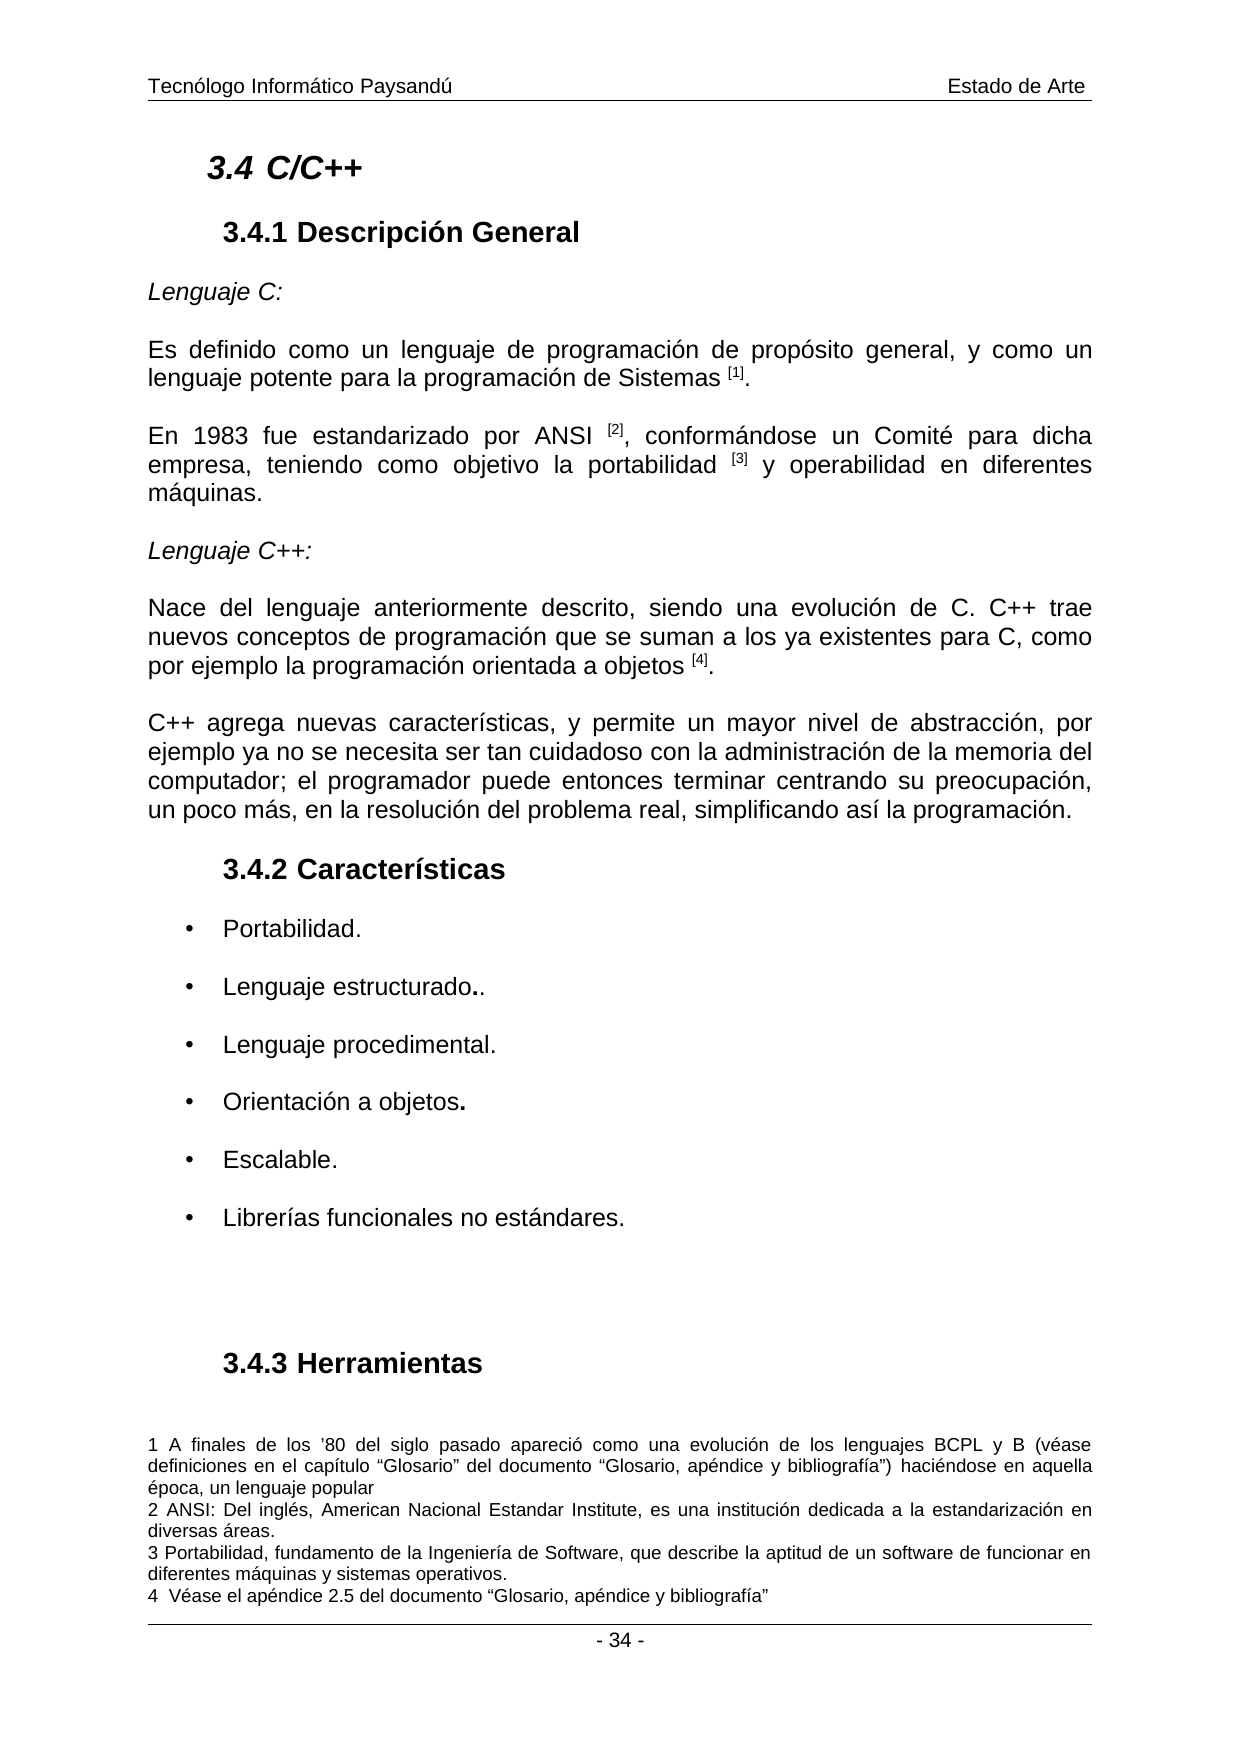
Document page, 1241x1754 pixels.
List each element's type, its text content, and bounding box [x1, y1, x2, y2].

subtitle C/C++ [207, 148, 1092, 186]
list Escalable. [185, 1145, 1092, 1174]
text En 1983 fue estandarizado por ANSI [], conformándose un Comité para dicha empresa, teniendo como objetivo la portabilidad [] y operabilidad en diferentes máquinas. [148, 421, 1092, 507]
text Lenguaje C++: [148, 536, 1092, 565]
text Nace del lenguaje anteriormente descrito, siendo una evolución de C. C++ trae nuevos conceptos de programación que se suman a los ya existentes para C, como por ejemplo la programación orientada a objetos []. [148, 593, 1092, 680]
list Librerías funcionales no estándares. [185, 1202, 1092, 1231]
text Lenguaje C: [148, 277, 1092, 306]
text ANSI: Del inglés, American Nacional Estandar Institute, es una institución dedicada a la estandarización en diversas áreas. [148, 1498, 1092, 1542]
text Es definido como un lenguaje de programación de propósito general, y como un lenguaje potente para la programación de Sistemas []. [148, 335, 1092, 392]
text A finales de los ’80 del siglo pasado apareció como una evolución de los lenguajes BCPL y B (véase definiciones en el capítulo “Glosario” del documento “Glosario, apéndice y bibliografía”) haciéndose en aquella época, un lenguaje popular [148, 1434, 1092, 1498]
list Lenguaje procedimental. [185, 1030, 1092, 1058]
list Portabilidad. [185, 914, 1092, 943]
subtitle Descripción General [223, 215, 1092, 248]
text Portabilidad, fundamento de la Ingeniería de Software, que describe la aptitud de un software de funcionar en diferentes máquinas y sistemas operativos. [148, 1542, 1092, 1585]
text Véase el apéndice 2.5 del documento “Glosario, apéndice y bibliografía” [148, 1585, 1092, 1606]
text C++ agrega nuevas características, y permite un mayor nivel de abstracción, por ejemplo ya no se necesita ser tan cuidadoso con la administración de la memoria del computador; el programador puede entonces terminar centrando su preocupación, un poco más, en la resolución del problema real, simplificando así la programación. [148, 708, 1092, 823]
subtitle Características [223, 852, 1092, 886]
subtitle Herramientas [223, 1346, 1092, 1380]
list Lenguaje estructurado.. [185, 972, 1092, 1001]
list Orientación a objetos. [185, 1087, 1092, 1116]
